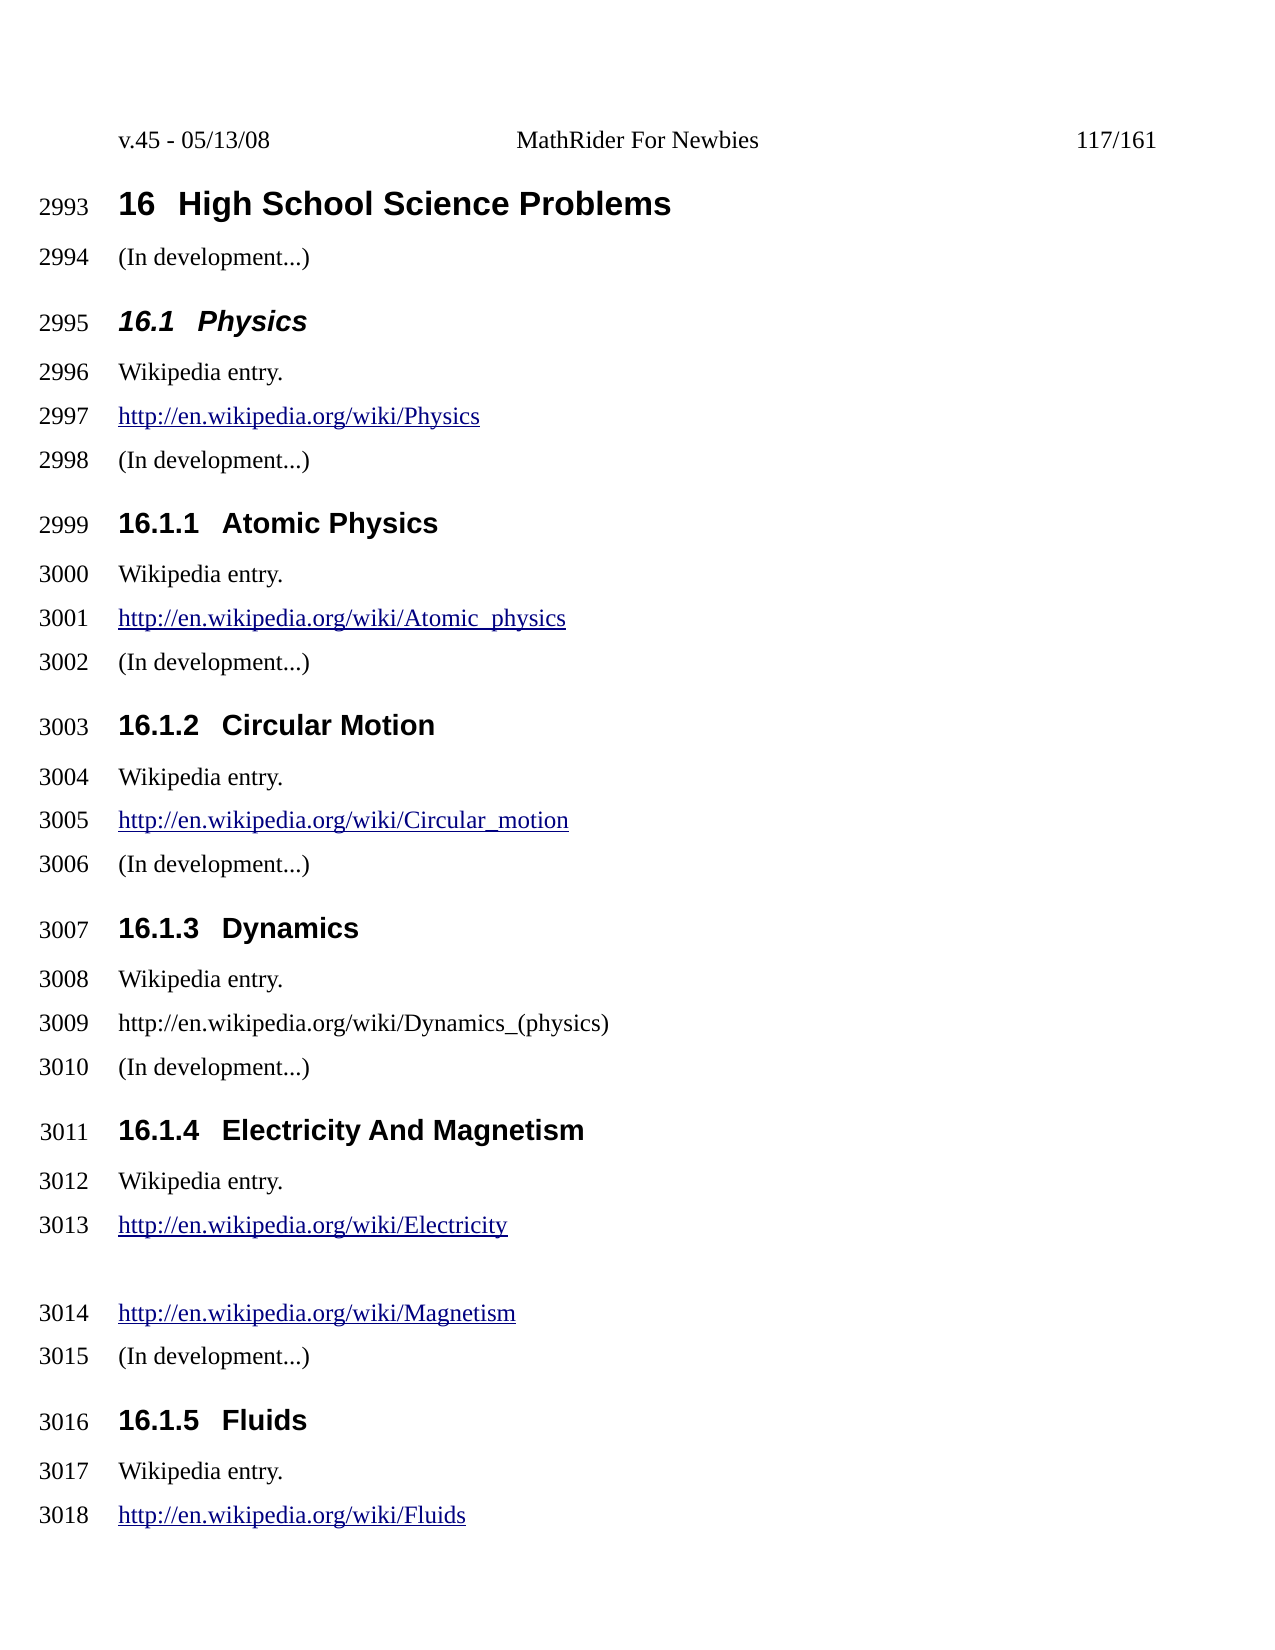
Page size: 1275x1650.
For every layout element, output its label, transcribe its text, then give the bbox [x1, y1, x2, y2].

text (In development...) [118, 242, 1157, 271]
subtitle Electricity And Magnetism [118, 1113, 1157, 1146]
text http://en.wikipedia.org/wiki/Fluids [118, 1500, 1157, 1529]
text (In development...) [118, 1052, 1157, 1080]
text http://en.wikipedia.org/wiki/Atomic_physics [118, 603, 1157, 632]
subtitle Atomic Physics [118, 506, 1157, 539]
text http://en.wikipedia.org/wiki/Circular_motion [118, 806, 1157, 834]
subtitle High School Science Problems [118, 184, 1157, 222]
text (In development...) [118, 1341, 1157, 1370]
subtitle Circular Motion [118, 708, 1157, 742]
subtitle Physics [118, 304, 1157, 337]
text (In development...) [118, 849, 1157, 878]
text http://en.wikipedia.org/wiki/Electricity [118, 1210, 1157, 1239]
subtitle Fluids [118, 1403, 1157, 1436]
text (In development...) [118, 445, 1157, 473]
text Wikipedia entry. [118, 1166, 1157, 1195]
text Wikipedia entry. [118, 559, 1157, 588]
text http://en.wikipedia.org/wiki/Magnetism [118, 1298, 1157, 1326]
text http://en.wikipedia.org/wiki/Physics [118, 401, 1157, 430]
text Wikipedia entry. [118, 762, 1157, 791]
subtitle Dynamics [118, 911, 1157, 944]
text http://en.wikipedia.org/wiki/Dynamics_(physics) [118, 1008, 1157, 1037]
text (In development...) [118, 647, 1157, 676]
text Wikipedia entry. [118, 357, 1157, 386]
text Wikipedia entry. [118, 964, 1157, 993]
text Wikipedia entry. [118, 1456, 1157, 1485]
